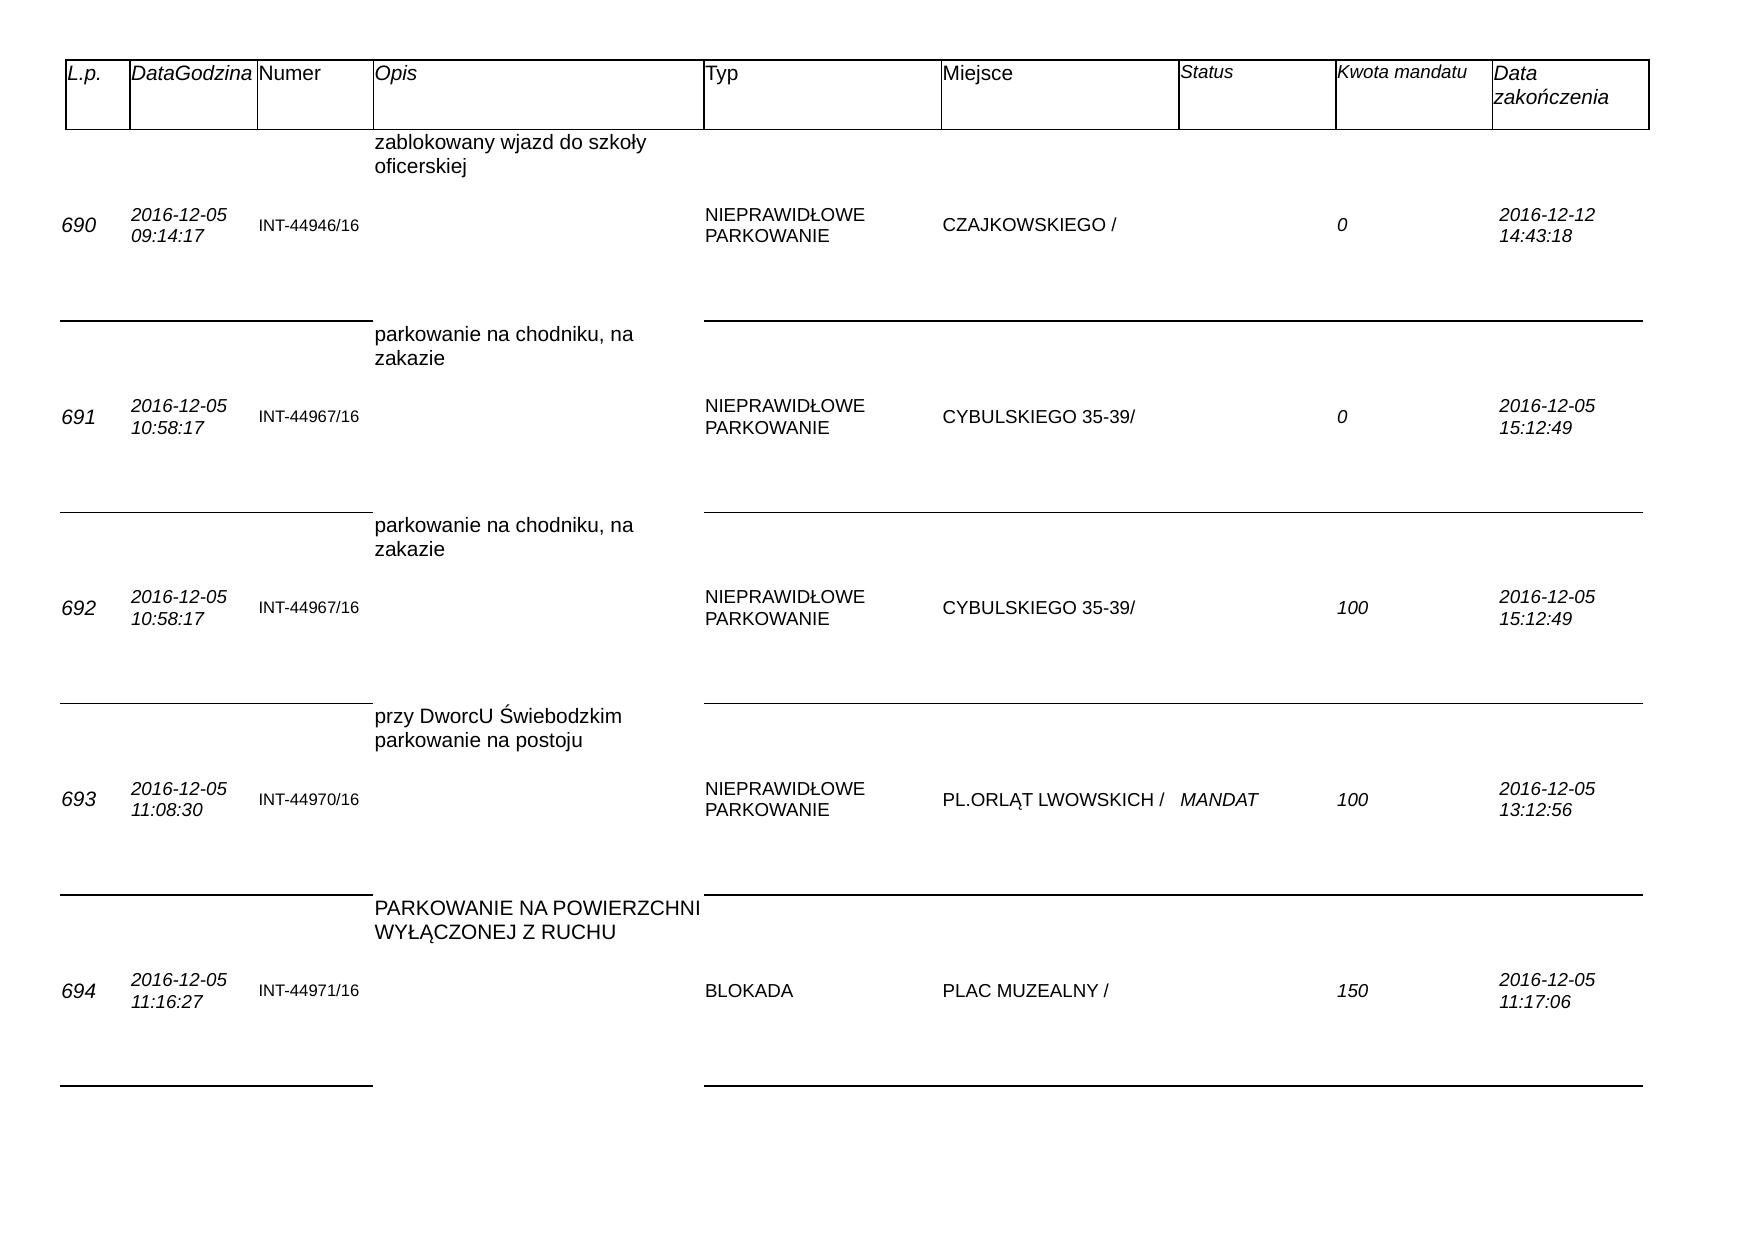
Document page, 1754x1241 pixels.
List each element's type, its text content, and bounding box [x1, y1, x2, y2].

table_header Miejsce [942, 61, 1178, 129]
table_header Data zakończenia [1493, 61, 1648, 129]
table_cell [1643, 320, 1649, 511]
table_cell INT-44967/16 [257, 322, 373, 511]
table_cell 100 [1336, 513, 1498, 703]
table_cell przy DworcU Świebodzkim parkowanie na postoju [373, 703, 704, 894]
table_cell 2016-12-05 09:14:17 [130, 130, 257, 320]
table_cell BLOKADA [704, 896, 941, 1085]
table_cell [1179, 513, 1336, 703]
table_cell [1643, 511, 1649, 703]
table_header Kwota mandatu [1337, 61, 1492, 129]
table_cell NIEPRAWIDŁOWE PARKOWANIE [704, 130, 941, 320]
table_cell INT-44970/16 [257, 704, 373, 894]
table_cell 0 [1336, 322, 1498, 511]
table_cell 2016-12-05 10:58:17 [130, 513, 257, 703]
table_cell 2016-12-12 14:43:18 [1498, 130, 1643, 320]
table_cell 692 [60, 513, 130, 703]
table_cell parkowanie na chodniku, na zakazie [373, 511, 704, 703]
table_cell 691 [60, 322, 130, 511]
table_cell 2016-12-05 11:16:27 [130, 896, 257, 1085]
table_cell 690 [60, 129, 130, 320]
table_header Numer [258, 61, 373, 129]
table_cell 694 [60, 896, 130, 1085]
table_cell [1179, 130, 1336, 320]
table_header L.p. [67, 61, 129, 129]
table_cell 693 [60, 704, 130, 894]
table_cell 2016-12-05 13:12:56 [1498, 704, 1643, 894]
table_cell INT-44946/16 [257, 130, 373, 320]
table_cell INT-44967/16 [257, 513, 373, 703]
table_cell PLAC MUZEALNY / [941, 896, 1179, 1085]
table_header DataGodzina [131, 61, 257, 129]
table_cell 2016-12-05 10:58:17 [130, 322, 257, 511]
table_cell 0 [1336, 130, 1498, 320]
table_header Status [1180, 61, 1335, 129]
table_cell [1643, 130, 1649, 320]
table_cell 2016-12-05 11:17:06 [1498, 896, 1643, 1085]
table_cell PL.ORLĄT LWOWSKICH / [941, 704, 1179, 894]
table_cell [1179, 896, 1336, 1085]
table_cell NIEPRAWIDŁOWE PARKOWANIE [704, 704, 941, 894]
table_header [60, 59, 65, 129]
table_cell 150 [1336, 896, 1498, 1085]
table_cell PARKOWANIE NA POWIERZCHNI WYŁĄCZONEJ Z RUCHU [373, 894, 704, 1085]
table_header Typ [705, 61, 941, 129]
table_cell CYBULSKIEGO 35-39/ [941, 322, 1179, 511]
table_header Opis [374, 61, 703, 129]
table_cell NIEPRAWIDŁOWE PARKOWANIE [704, 322, 941, 511]
table_cell 100 [1336, 704, 1498, 894]
table_cell INT-44971/16 [257, 896, 373, 1085]
table_cell CYBULSKIEGO 35-39/ [941, 513, 1179, 703]
table_cell zablokowany wjazd do szkoły oficerskiej [373, 130, 704, 320]
table_cell parkowanie na chodniku, na zakazie [373, 320, 704, 511]
table_cell 2016-12-05 11:08:30 [130, 704, 257, 894]
table_cell 2016-12-05 15:12:49 [1498, 513, 1643, 703]
table_cell MANDAT [1179, 704, 1336, 894]
table_cell [1643, 703, 1649, 894]
table_cell 2016-12-05 15:12:49 [1498, 322, 1643, 511]
table_cell NIEPRAWIDŁOWE PARKOWANIE [704, 513, 941, 703]
table_cell [1179, 322, 1336, 511]
table_cell [1643, 894, 1649, 1085]
table_cell CZAJKOWSKIEGO / [941, 130, 1179, 320]
